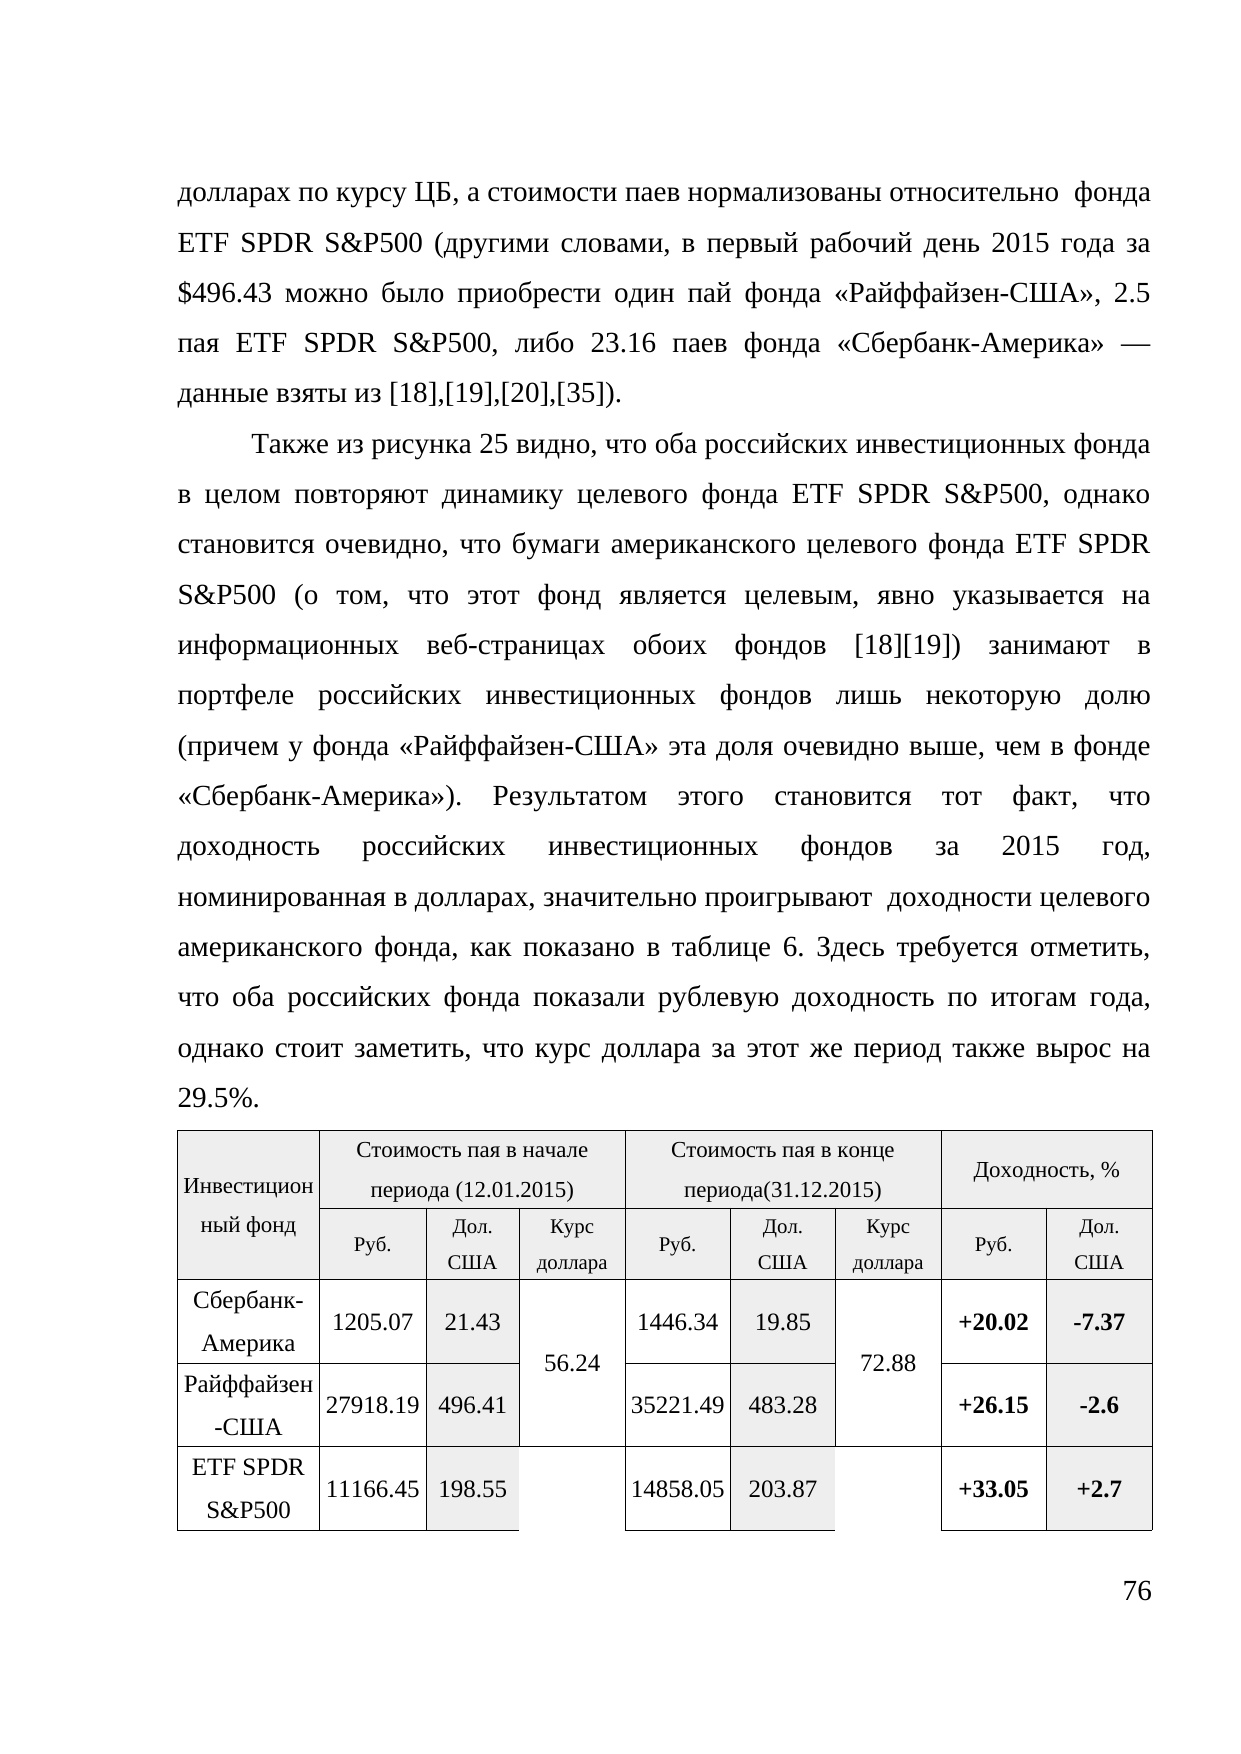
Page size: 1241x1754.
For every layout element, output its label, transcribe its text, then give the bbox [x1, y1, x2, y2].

table_header Стоимость пая в конце периода(31.12.2015) [626, 1131, 941, 1208]
table_cell +20.02 [942, 1280, 1046, 1363]
text Также из рисунка 25 видно, что оба российских инвестиционных фонда в целом повторяют динамику целевого фонда ETF SPDR S&P500, однако становится очевидно, что бумаги американского целевого фонда ETF SPDR S&P500 (о том, что этот фонд является целевым, явно указывается на информационных веб-страницах обоих фондов [18][19]) занимают в портфеле российских инвестиционных фондов лишь некоторую долю (причем у фонда «Райффайзен-США» эта доля очевидно выше, чем в фонде «Сбербанк-Америка»). Результатом этого становится тот факт, что доходность российских инвестиционных фондов за 2015 год, номинированная в долларах, значительно проигрывают доходности целевого американского фонда, как показано в таблице 6. Здесь требуется отметить, что оба российских фонда показали рублевую доходность по итогам года, однако стоит заметить, что курс доллара за этот же период также вырос на 29.5%. [177, 426, 1152, 1113]
table_cell -7.37 [1047, 1280, 1152, 1363]
table_header Инвестиционный фонд [178, 1131, 319, 1279]
table_header Доходность, % [942, 1131, 1152, 1208]
table_cell +33.05 [942, 1447, 1046, 1530]
table_cell +26.15 [942, 1364, 1046, 1446]
table_cell Сбербанк-Америка [178, 1280, 319, 1363]
table_cell -2.6 [1047, 1364, 1152, 1446]
table_cell Дол. США [731, 1209, 835, 1279]
table_cell +2.7 [1047, 1447, 1152, 1530]
table_cell Курс доллара [520, 1209, 625, 1279]
table_cell 56.24 [520, 1280, 625, 1446]
table_cell Руб. [320, 1209, 426, 1279]
table_cell 483.28 [731, 1364, 835, 1446]
table_cell Райффайзен-США [178, 1364, 319, 1446]
table_cell Курс доллара [836, 1209, 941, 1279]
table_cell 1446.34 [626, 1280, 730, 1363]
text долларах по курсу ЦБ, а стоимости паев нормализованы относительно фонда ETF SPDR S&P500 (другими словами, в первый рабочий день 2015 года за $496.43 можно было приобрести один пай фонда «Райффайзен-США», 2.5 пая ETF SPDR S&P500, либо 23.16 паев фонда «Сбербанк-Америка» — данные взяты из [18],[19],[20],[35]). [177, 174, 1152, 409]
table_cell 11166.45 [320, 1447, 426, 1530]
table_cell 14858.05 [626, 1447, 730, 1530]
table_cell 19.85 [731, 1280, 835, 1363]
table_cell 203.87 [731, 1447, 835, 1530]
table_cell 21.43 [427, 1280, 519, 1363]
table_header Стоимость пая в начале периода (12.01.2015) [320, 1131, 625, 1208]
table_cell 35221.49 [626, 1364, 730, 1446]
table_cell ETF SPDR S&P500 [178, 1447, 319, 1530]
table_cell 27918.19 [320, 1364, 426, 1446]
table_cell Руб. [626, 1209, 730, 1279]
table_cell Руб. [942, 1209, 1046, 1279]
table_cell Дол. США [1047, 1209, 1152, 1279]
table_cell Дол. США [427, 1209, 519, 1279]
table_cell 496.41 [427, 1364, 519, 1446]
table_cell 198.55 [427, 1447, 519, 1530]
table_cell 72.88 [836, 1280, 941, 1446]
table_cell 1205.07 [320, 1280, 426, 1363]
